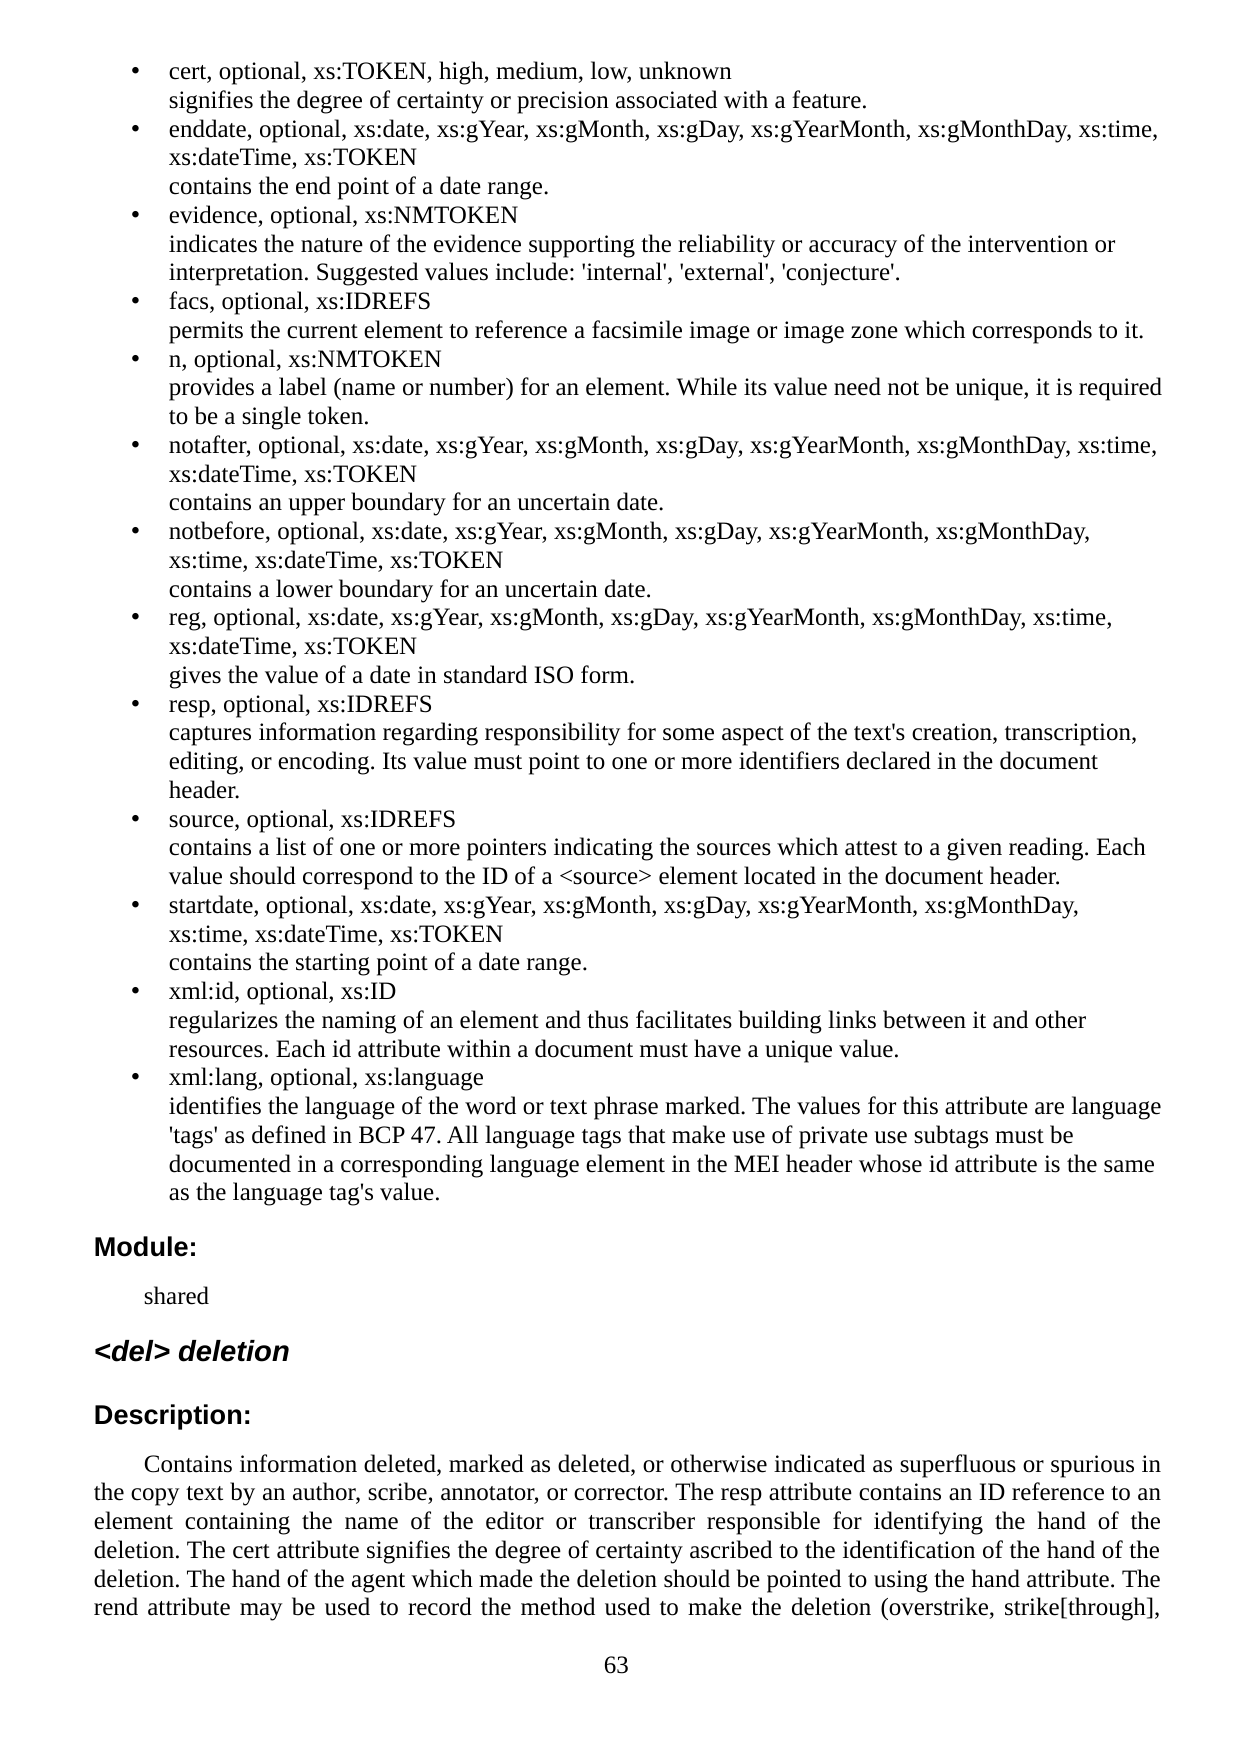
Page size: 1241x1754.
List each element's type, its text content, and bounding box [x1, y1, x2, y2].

list startdate, optional, xs:date, xs:gYear, xs:gMonth, xs:gDay, xs:gYearMonth, xs:gMonthDay, xs:time, xs:dateTime, xs:TOKEN contains the starting point of a date range. [131, 890, 1162, 976]
list cert, optional, xs:TOKEN, high, medium, low, unknown signifies the degree of certainty or precision associated with a feature. [131, 56, 1162, 114]
subtitle <del> deletion [94, 1334, 1162, 1368]
list notbefore, optional, xs:date, xs:gYear, xs:gMonth, xs:gDay, xs:gYearMonth, xs:gMonthDay, xs:time, xs:dateTime, xs:TOKEN contains a lower boundary for an uncertain date. [131, 516, 1162, 602]
list enddate, optional, xs:date, xs:gYear, xs:gMonth, xs:gDay, xs:gYearMonth, xs:gMonthDay, xs:time, xs:dateTime, xs:TOKEN contains the end point of a date range. [131, 114, 1162, 200]
list resp, optional, xs:IDREFS captures information regarding responsibility for some aspect of the text's creation, transcription, editing, or encoding. Its value must point to one or more identifiers declared in the document header. [131, 689, 1162, 804]
list xml:id, optional, xs:ID regularizes the naming of an element and thus facilitates building links between it and other resources. Each id attribute within a document must have a unique value. [131, 976, 1162, 1062]
text shared [94, 1281, 1162, 1309]
list xml:lang, optional, xs:language identifies the language of the word or text phrase marked. The values for this attribute are language 'tags' as defined in BCP 47. All language tags that make use of private use subtags must be documented in a corresponding language element in the MEI header whose id attribute is the same as the language tag's value. [131, 1062, 1162, 1206]
list source, optional, xs:IDREFS contains a list of one or more pointers indicating the sources which attest to a given reading. Each value should correspond to the ID of a <source> element located in the document header. [131, 804, 1162, 890]
text Contains information deleted, marked as deleted, or otherwise indicated as superfluous or spurious in the copy text by an author, scribe, annotator, or corrector. The resp attribute contains an ID reference to an element containing the name of the editor or transcriber responsible for identifying the hand of the deletion. The cert attribute signifies the degree of certainty ascribed to the identification of the hand of the deletion. The hand of the agent which made the deletion should be pointed to using the hand attribute. The rend attribute may be used to record the method used to make the deletion (overstrike, strike[through], [94, 1449, 1162, 1621]
list notafter, optional, xs:date, xs:gYear, xs:gMonth, xs:gDay, xs:gYearMonth, xs:gMonthDay, xs:time, xs:dateTime, xs:TOKEN contains an upper boundary for an uncertain date. [131, 430, 1162, 516]
list facs, optional, xs:IDREFS permits the current element to reference a facsimile image or image zone which corresponds to it. [131, 286, 1162, 344]
subtitle Description: [94, 1399, 1162, 1431]
list n, optional, xs:NMTOKEN provides a label (name or number) for an element. While its value need not be unique, it is required to be a single token. [131, 344, 1162, 430]
list evidence, optional, xs:NMTOKEN indicates the nature of the evidence supporting the reliability or accuracy of the intervention or interpretation. Suggested values include: 'internal', 'external', 'conjecture'. [131, 200, 1162, 286]
list reg, optional, xs:date, xs:gYear, xs:gMonth, xs:gDay, xs:gYearMonth, xs:gMonthDay, xs:time, xs:dateTime, xs:TOKEN gives the value of a date in standard ISO form. [131, 602, 1162, 689]
subtitle Module: [94, 1231, 1162, 1262]
